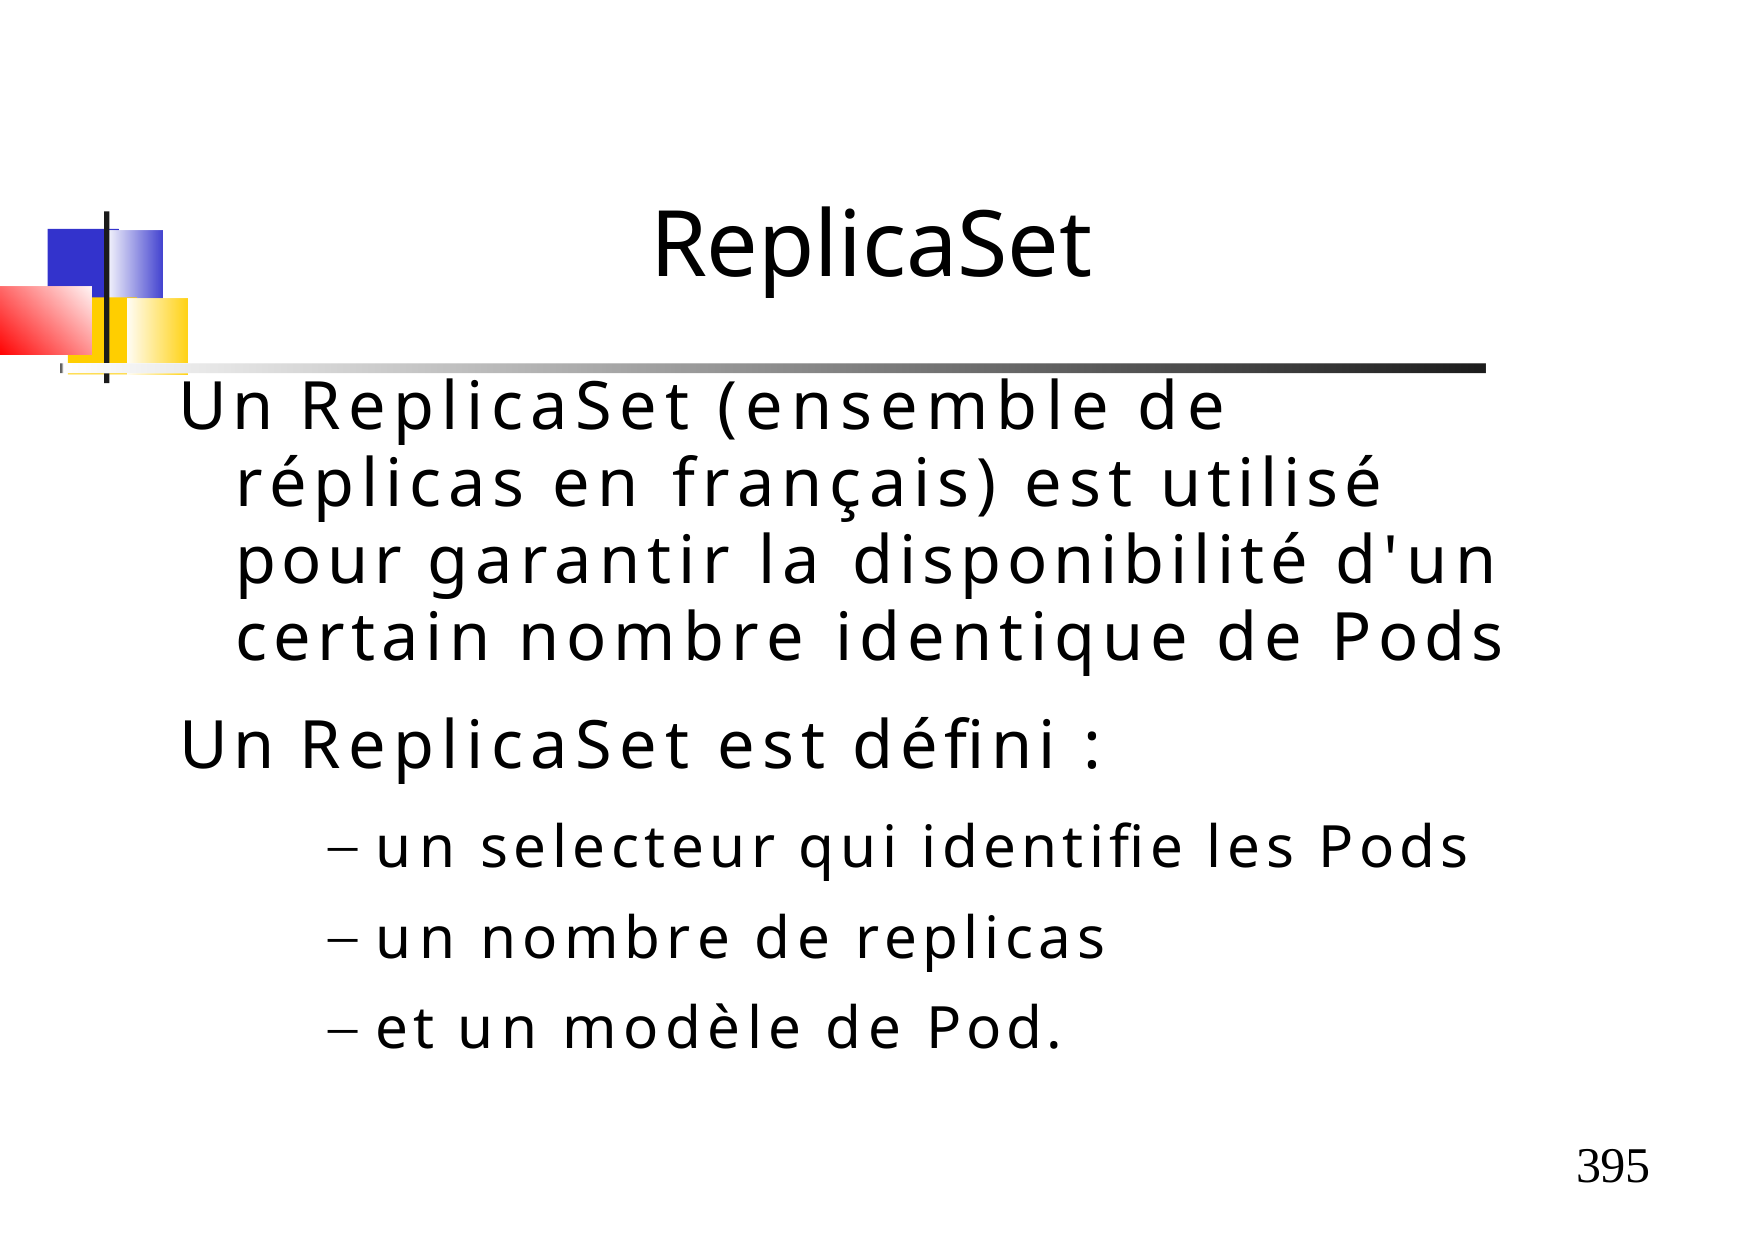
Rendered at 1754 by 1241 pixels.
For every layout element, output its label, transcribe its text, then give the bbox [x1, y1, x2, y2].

picture [60, 229, 179, 384]
text_box Un ReplicaSet (ensemble de réplicas en français) est utilisé pour garantir la disponibilité d'un certain nombre identique de Pods Un ReplicaSet est défini : un selecteur qui identifie les Pods un nombre de replicas et un modèle de Pod. [177, 363, 1510, 1061]
title ReplicaSet [179, 183, 1564, 393]
slide_number 395 [1569, 1135, 1660, 1241]
picture [0, 285, 92, 355]
